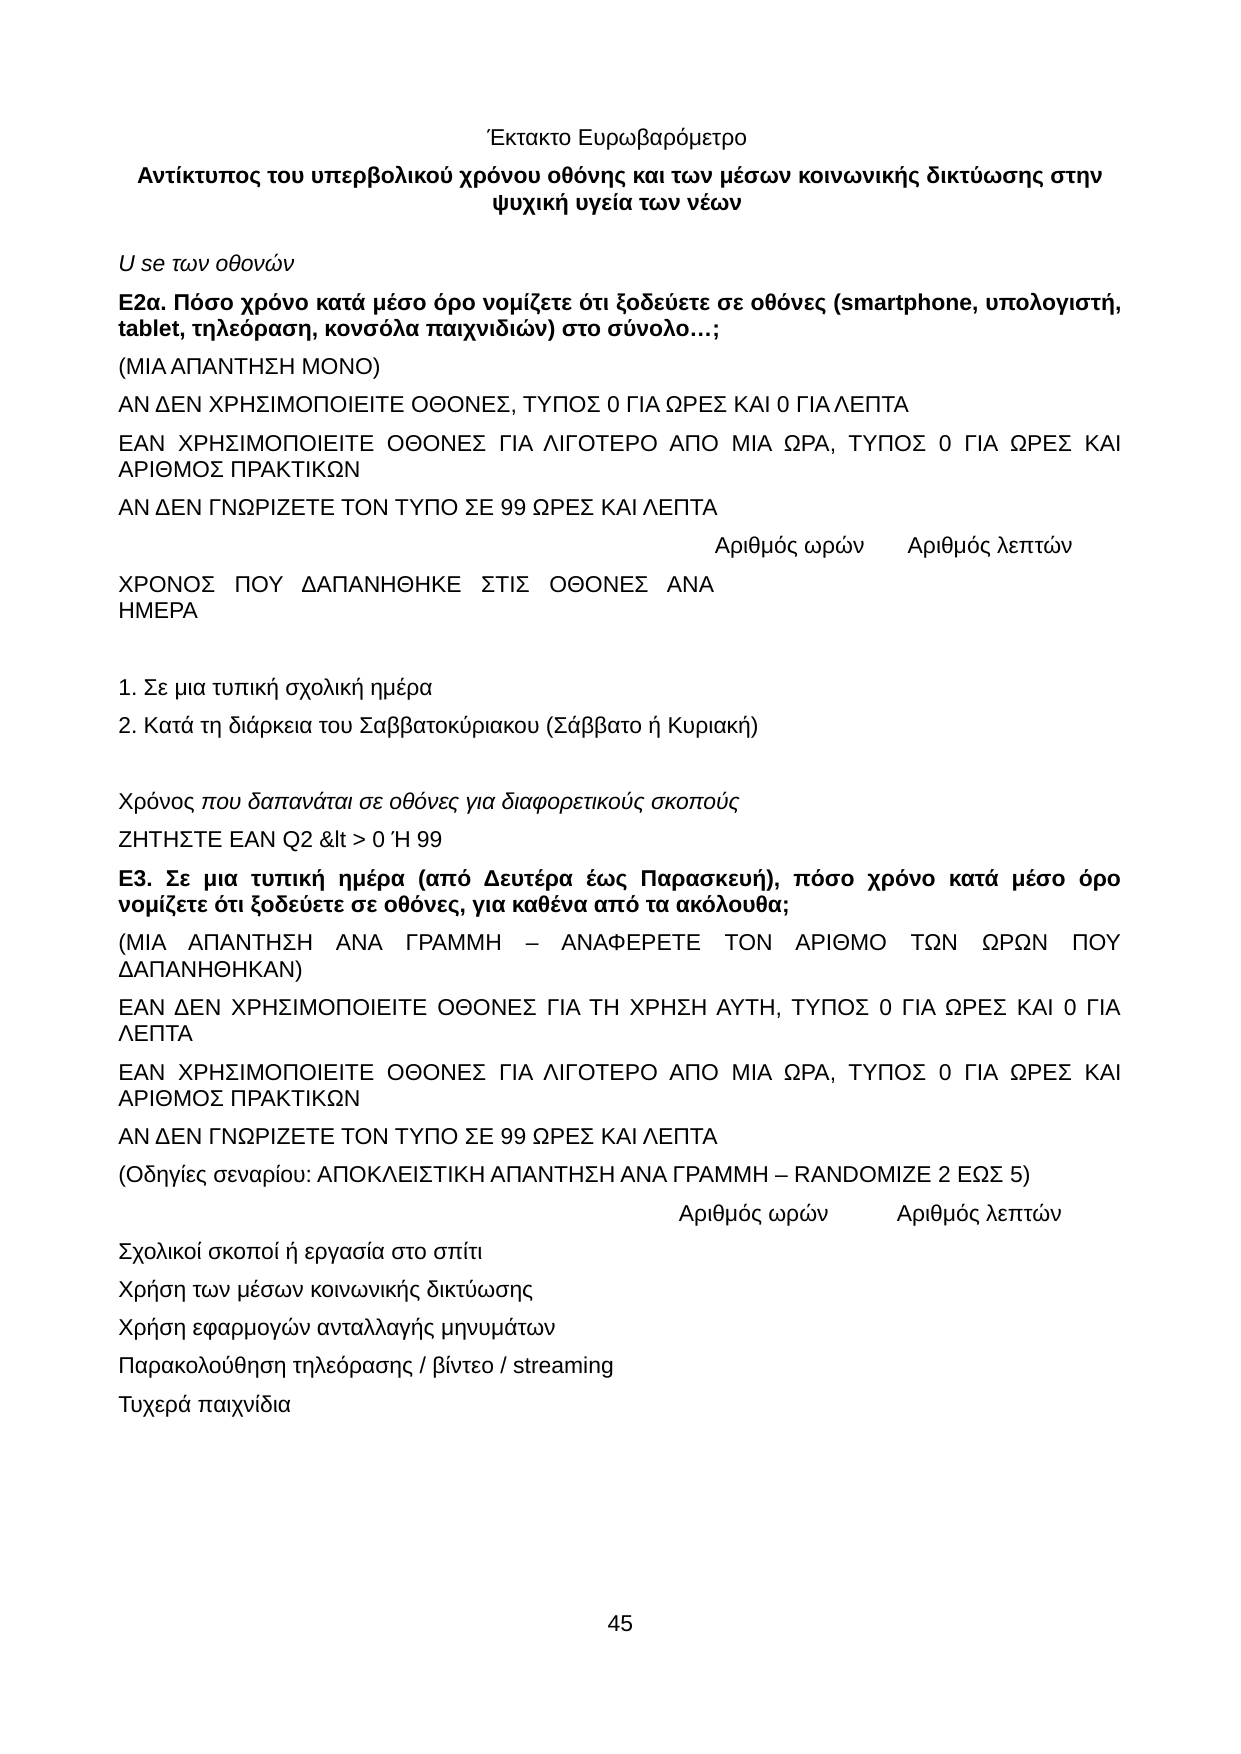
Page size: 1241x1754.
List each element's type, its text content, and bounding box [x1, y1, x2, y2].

text Χρόνος που δαπανάται σε οθόνες για διαφορετικούς σκοπούς [118, 788, 1122, 814]
text ΑΝ ΔΕΝ ΓΝΩΡΙΖΕΤΕ ΤΟΝ ΤΥΠΟ ΣΕ 99 ΩΡΕΣ ΚΑΙ ΛΕΠΤΑ [118, 1123, 1122, 1149]
table_cell Παρακολούθηση τηλεόρασης / βίντεο / streaming [118, 1346, 679, 1385]
table_cell Σχολικοί σκοποί ή εργασία στο σπίτι [118, 1232, 679, 1270]
text Ε2α. Πόσο χρόνο κατά μέσο όρο νομίζετε ότι ξοδεύετε σε οθόνες (smartphone, υπολογιστή, tablet, τηλεόραση, κονσόλα παιχνιδιών) στο σύνολο…; [118, 289, 1122, 341]
table_cell [897, 1385, 1122, 1423]
table_cell [679, 1308, 897, 1346]
text ΑΝ ΔΕΝ ΧΡΗΣΙΜΟΠΟΙΕΙΤΕ ΟΘΟΝΕΣ, ΤΥΠΟΣ 0 ΓΙΑ ΩΡΕΣ ΚΑΙ 0 ΓΙΑ ΛΕΠΤΑ [118, 391, 1122, 418]
table_cell [715, 565, 907, 629]
table_cell ΧΡΟΝΟΣ ΠΟΥ ΔΑΠΑΝΗΘΗΚΕ ΣΤΙΣ ΟΘΟΝΕΣ ΑΝΑ ΗΜΕΡΑ [118, 565, 714, 629]
table_cell [897, 1308, 1122, 1346]
table_cell [679, 1385, 897, 1423]
table_cell [897, 1346, 1122, 1385]
table_header Αριθμός λεπτών [897, 1194, 1122, 1232]
table_cell [897, 1232, 1122, 1270]
table_cell [679, 1346, 897, 1385]
table_cell [908, 565, 1122, 629]
text U se των οθονών [118, 250, 1122, 277]
table_header Αριθμός λεπτών [908, 527, 1122, 565]
text ΕΑΝ ΧΡΗΣΙΜΟΠΟΙΕΙΤΕ ΟΘΟΝΕΣ ΓΙΑ ΛΙΓΟΤΕΡΟ ΑΠΟ ΜΙΑ ΩΡΑ, ΤΥΠΟΣ 0 ΓΙΑ ΩΡΕΣ ΚΑΙ ΑΡΙΘΜΟΣ ΠΡΑΚΤΙΚΩΝ [118, 430, 1122, 482]
text ΑΝ ΔΕΝ ΓΝΩΡΙΖΕΤΕ ΤΟΝ ΤΥΠΟ ΣΕ 99 ΩΡΕΣ ΚΑΙ ΛΕΠΤΑ [118, 494, 1122, 521]
table_cell Χρήση εφαρμογών ανταλλαγής μηνυμάτων [118, 1308, 679, 1346]
table_cell [679, 1232, 897, 1270]
table_header [118, 1194, 679, 1232]
text ΕΑΝ ΔΕΝ ΧΡΗΣΙΜΟΠΟΙΕΙΤΕ ΟΘΟΝΕΣ ΓΙΑ ΤΗ ΧΡΗΣΗ ΑΥΤΗ, ΤΥΠΟΣ 0 ΓΙΑ ΩΡΕΣ ΚΑΙ 0 ΓΙΑ ΛΕΠΤΑ [118, 994, 1122, 1047]
text (ΜΙΑ ΑΠΑΝΤΗΣΗ ΜΟΝΟ) [118, 353, 1122, 379]
table_cell [679, 1270, 897, 1308]
table_header Αριθμός ωρών [679, 1194, 897, 1232]
table_cell Τυχερά παιχνίδια [118, 1385, 679, 1423]
table_cell [897, 1270, 1122, 1308]
text ΖΗΤΗΣΤΕ ΕΑΝ Q2 &lt > 0 Ή 99 [118, 826, 1122, 853]
table_header Αριθμός ωρών [715, 527, 907, 565]
text ΕΑΝ ΧΡΗΣΙΜΟΠΟΙΕΙΤΕ ΟΘΟΝΕΣ ΓΙΑ ΛΙΓΟΤΕΡΟ ΑΠΟ ΜΙΑ ΩΡΑ, ΤΥΠΟΣ 0 ΓΙΑ ΩΡΕΣ ΚΑΙ ΑΡΙΘΜΟΣ ΠΡΑΚΤΙΚΩΝ [118, 1058, 1122, 1111]
text (ΜΙΑ ΑΠΑΝΤΗΣΗ ΑΝΑ ΓΡΑΜΜΗ – ΑΝΑΦΕΡΕΤΕ ΤΟΝ ΑΡΙΘΜΟ ΤΩΝ ΩΡΩΝ ΠΟΥ ΔΑΠΑΝΗΘΗΚΑΝ) [118, 929, 1122, 982]
table_header [118, 527, 714, 565]
text 1. Σε μια τυπική σχολική ημέρα [118, 673, 1122, 700]
text 2. Κατά τη διάρκεια του Σαββατοκύριακου (Σάββατο ή Κυριακή) [118, 712, 1122, 738]
text (Οδηγίες σεναρίου: ΑΠΟΚΛΕΙΣΤΙΚΗ ΑΠΑΝΤΗΣΗ ΑΝΑ ΓΡΑΜΜΗ – RANDOMIZE 2 ΕΩΣ 5) [118, 1161, 1122, 1188]
text Ε3. Σε μια τυπική ημέρα (από Δευτέρα έως Παρασκευή), πόσο χρόνο κατά μέσο όρο νομίζετε ότι ξοδεύετε σε οθόνες, για καθένα από τα ακόλουθα; [118, 865, 1122, 917]
table_cell Χρήση των μέσων κοινωνικής δικτύωσης [118, 1270, 679, 1308]
